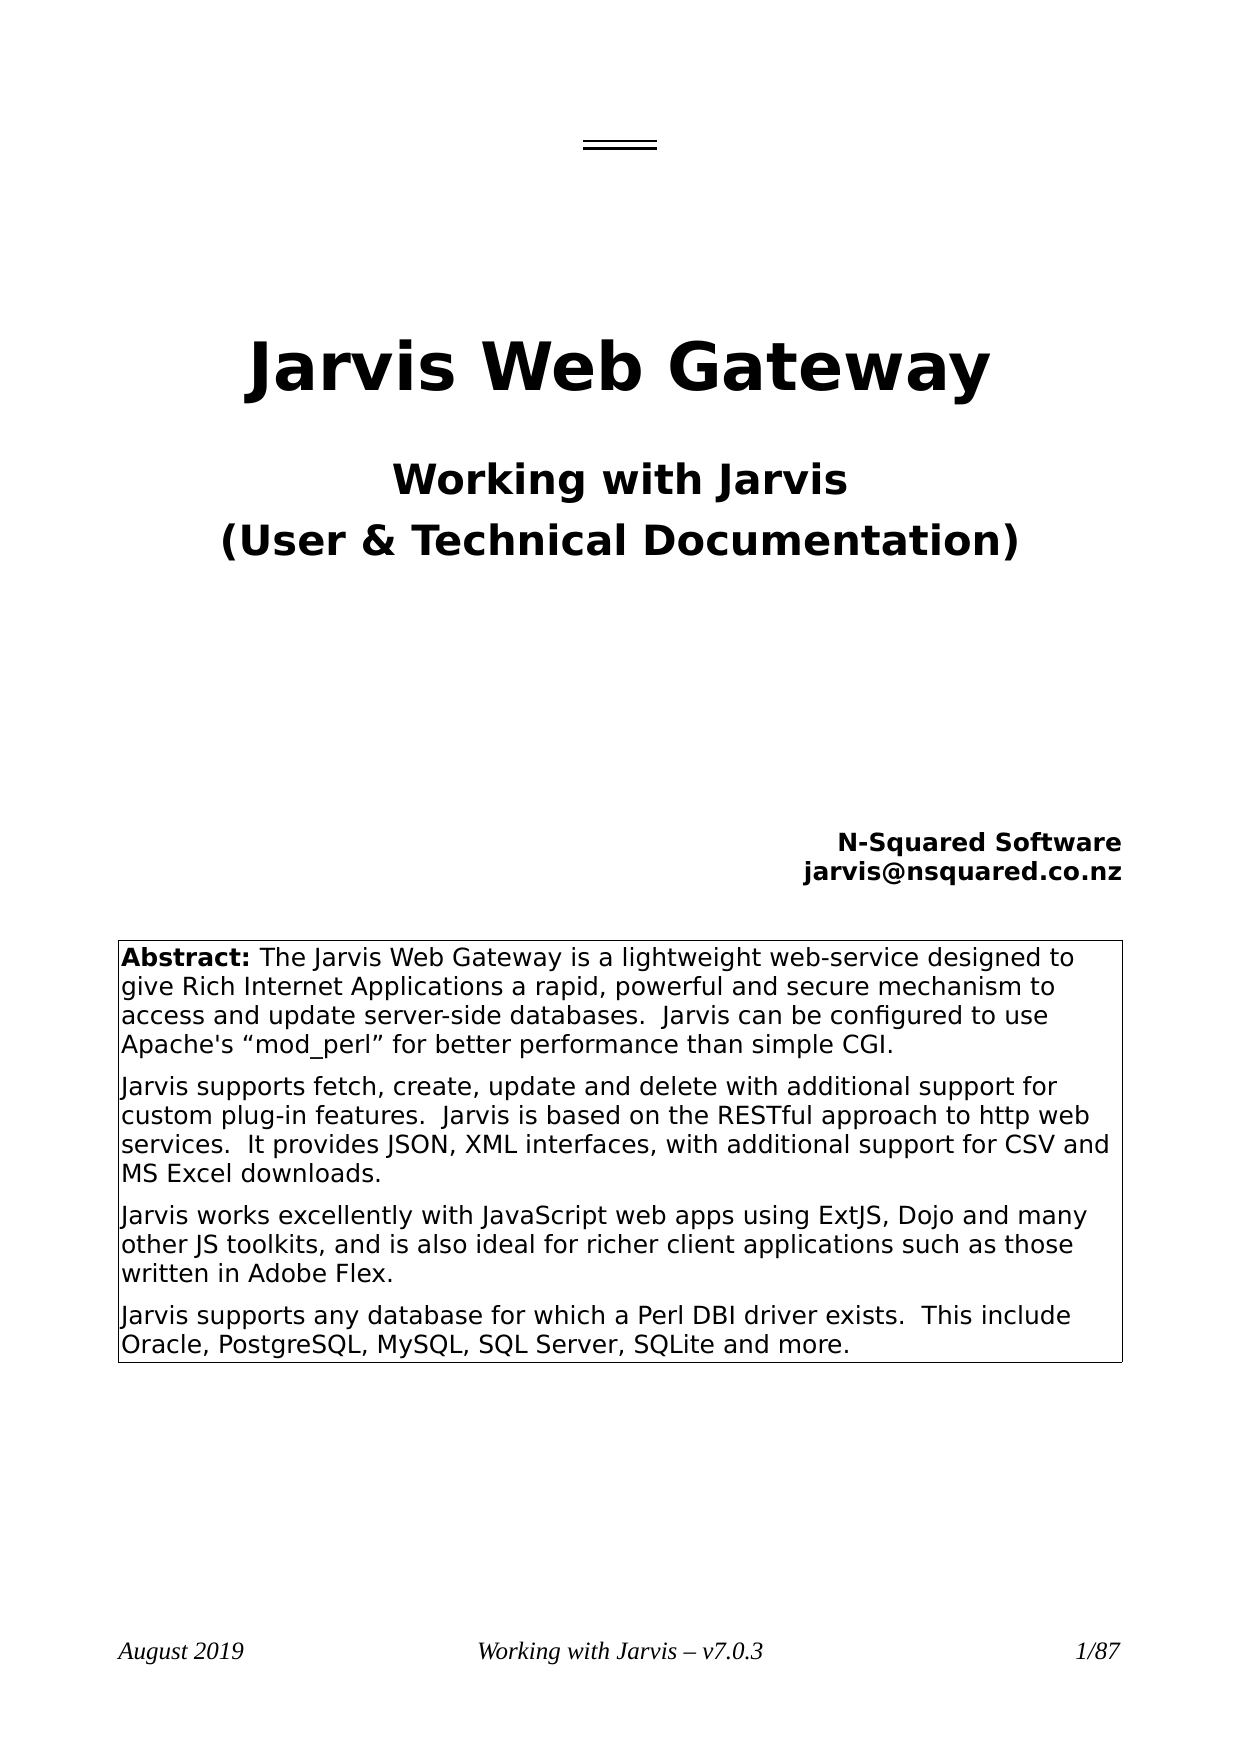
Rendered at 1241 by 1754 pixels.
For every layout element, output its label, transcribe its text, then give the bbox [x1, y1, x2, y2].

text Working with Jarvis [118, 456, 1122, 504]
text Jarvis supports fetch, create, update and delete with additional support for custom plug-in features. Jarvis is based on the RESTful approach to http web services. It provides JSON, XML interfaces, with additional support for CSV and MS Excel downloads. [119, 1069, 1122, 1189]
text N-Squared Software jarvis@nsquared.co.nz [118, 828, 1122, 886]
text Jarvis Web Gateway [118, 329, 1122, 406]
text Abstract: The Jarvis Web Gateway is a lightweight web-service designed to give Rich Internet Applications a rapid, powerful and secure mechanism to access and update server-side databases. Jarvis can be configured to use Apache's “mod_perl” for better performance than simple CGI. [119, 941, 1122, 1059]
text Jarvis supports any database for which a Perl DBI driver exists. This include Oracle, PostgreSQL, MySQL, SQL Server, SQLite and more. [119, 1298, 1122, 1362]
text Jarvis works excellently with JavaScript web apps using ExtJS, Dojo and many other JS toolkits, and is also ideal for richer client applications such as those written in Adobe Flex. [119, 1198, 1122, 1289]
text (User & Technical Documentation) [118, 517, 1122, 565]
